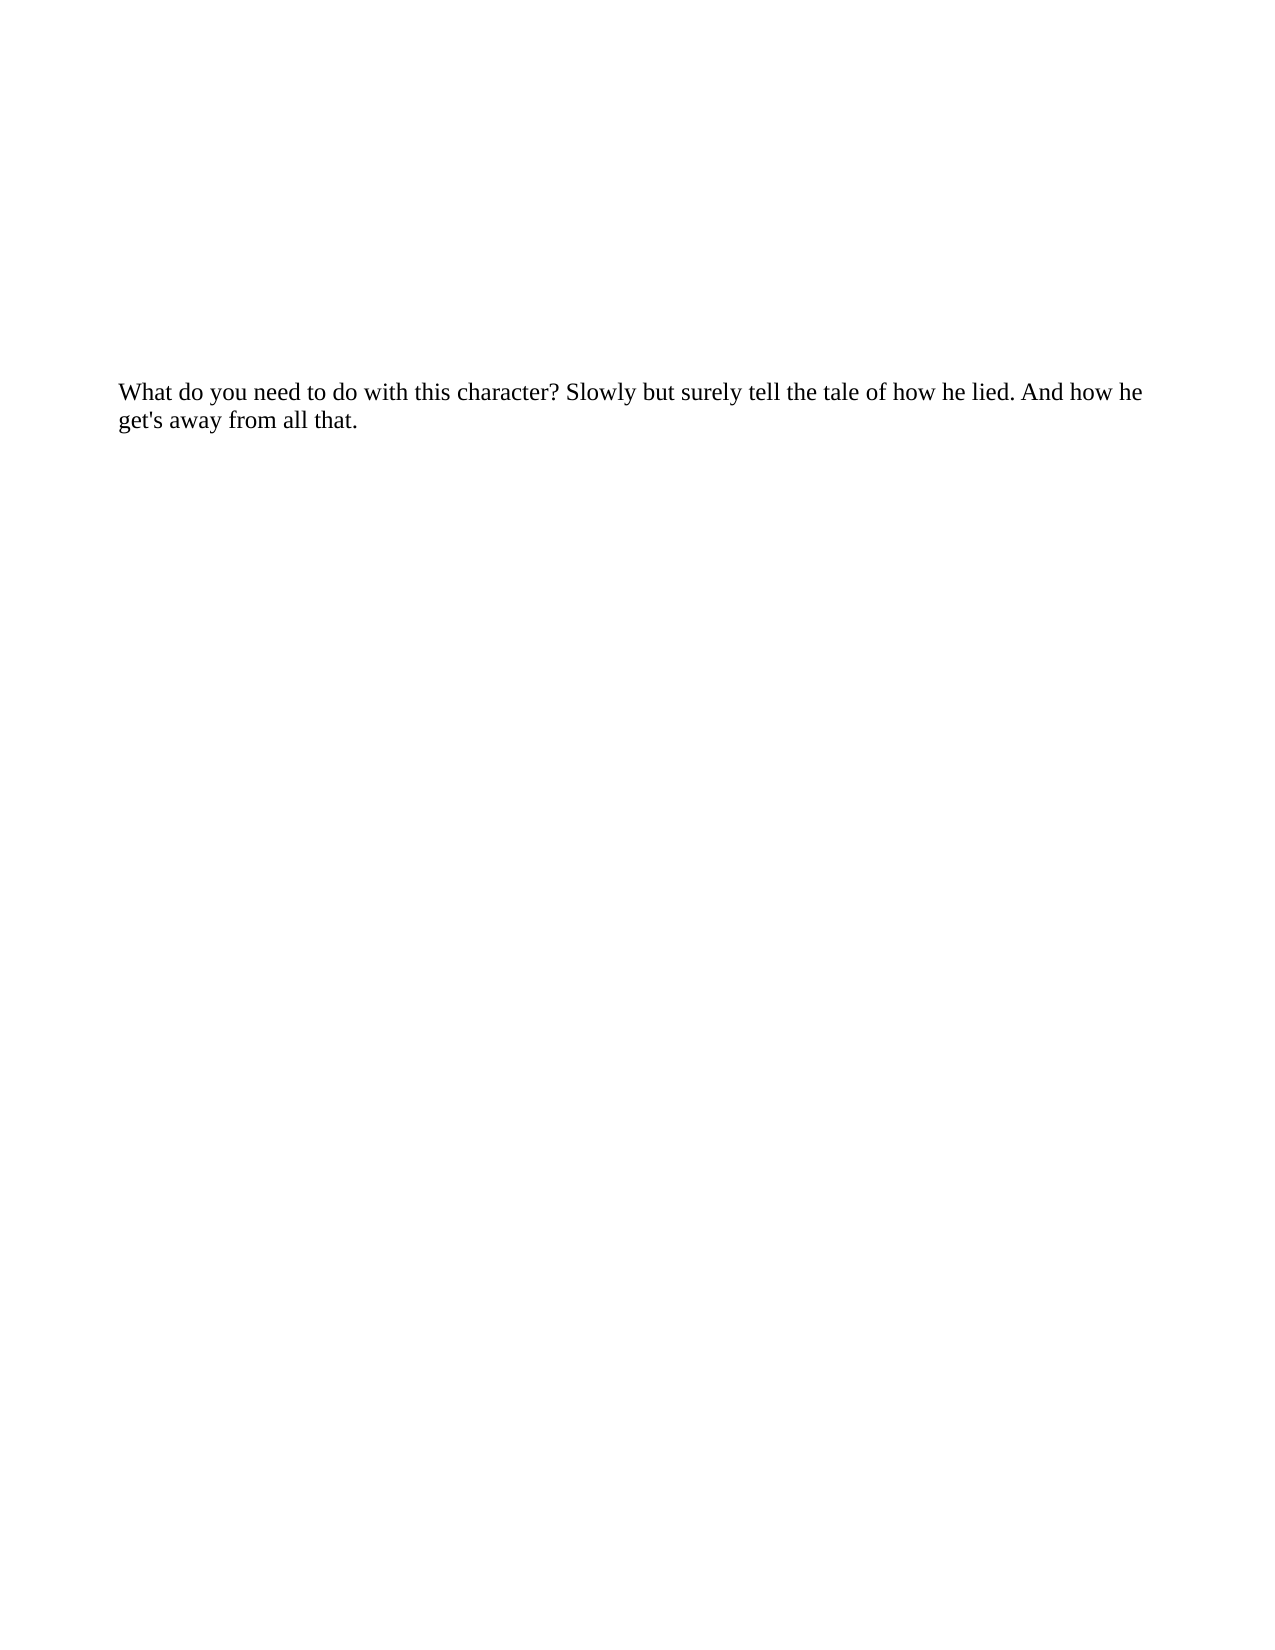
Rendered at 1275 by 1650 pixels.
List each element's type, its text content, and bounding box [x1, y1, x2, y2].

text What do you need to do with this character? Slowly but surely tell the tale of how he lied. And how he get's away from all that. [118, 348, 1157, 434]
